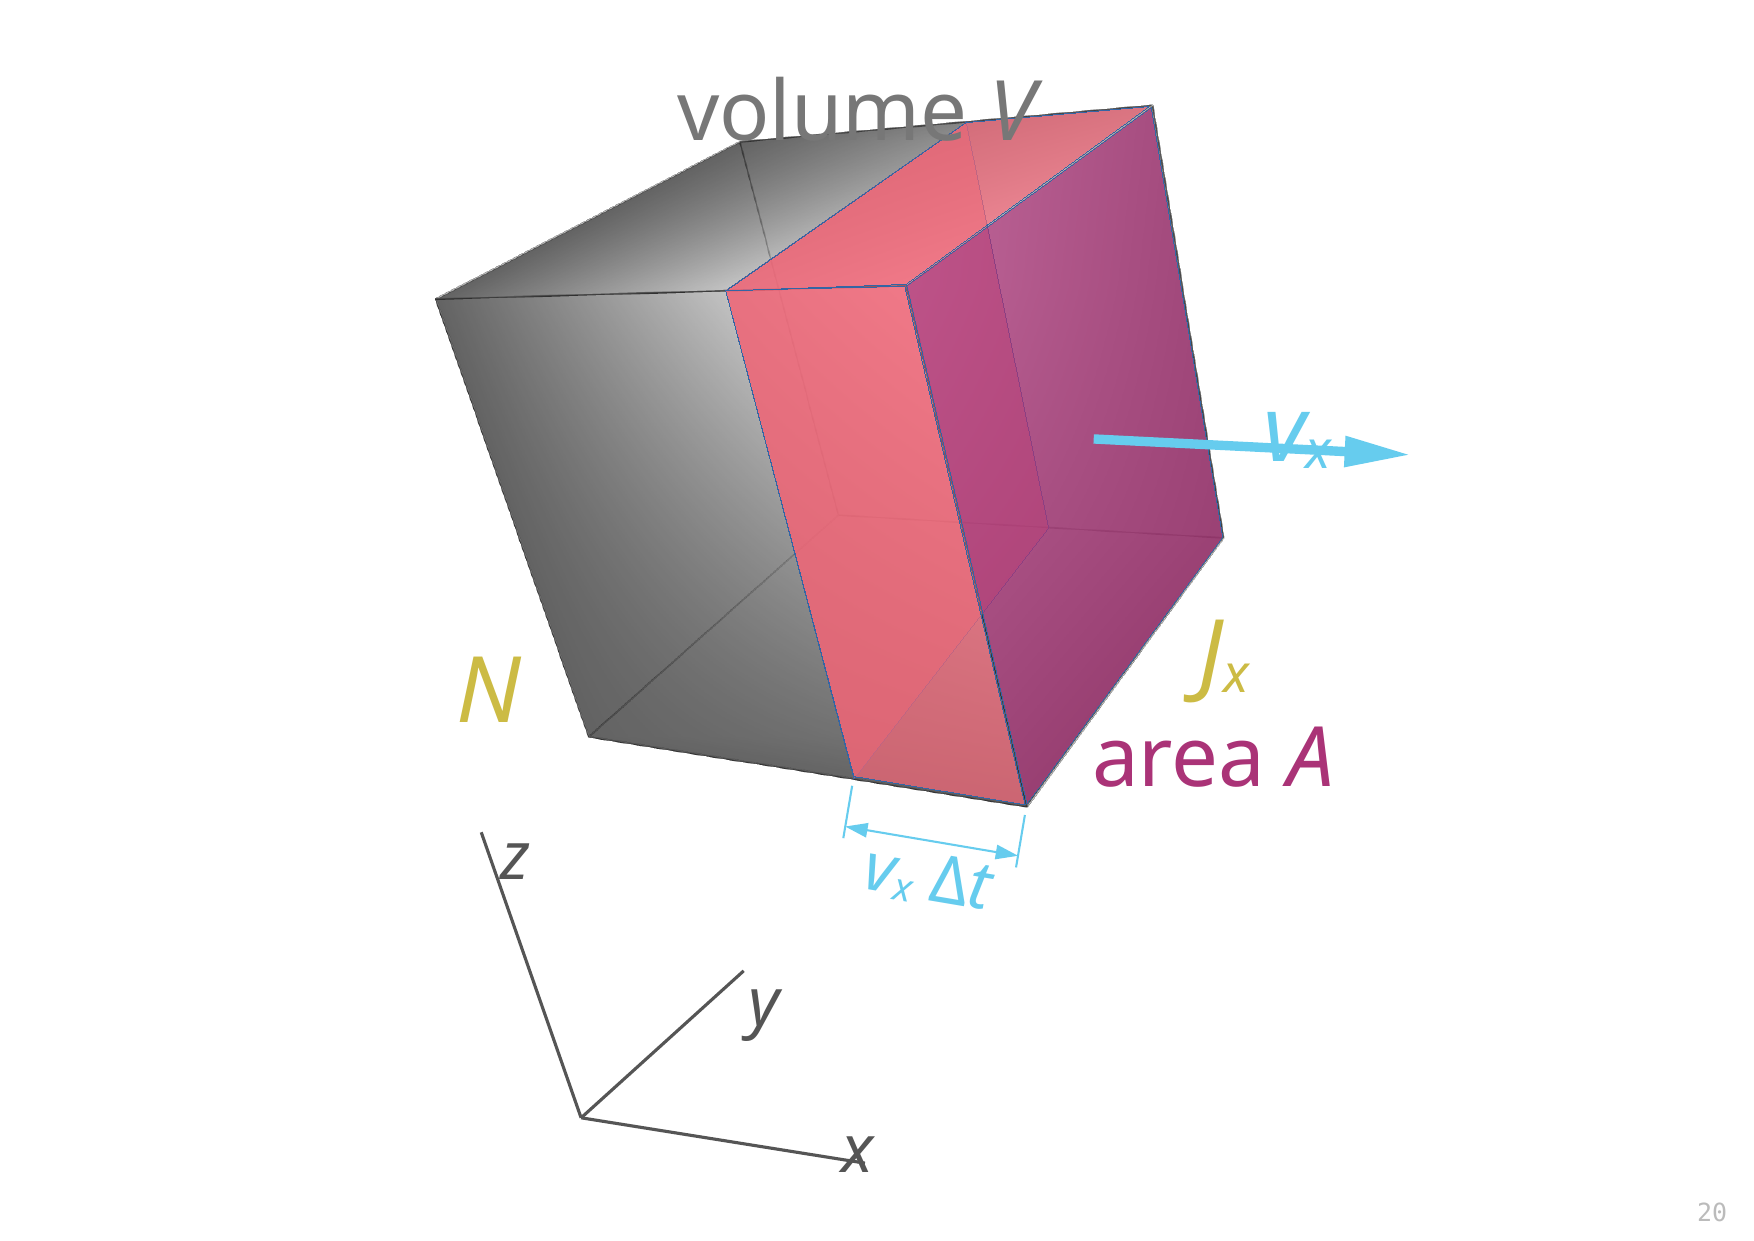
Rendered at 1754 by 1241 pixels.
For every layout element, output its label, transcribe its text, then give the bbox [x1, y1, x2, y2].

text_box volume V [662, 43, 1054, 142]
text_box area A [1077, 689, 1343, 788]
text_box y [733, 946, 775, 1029]
text_box Jx [1183, 580, 1271, 687]
text_box [725, 106, 1223, 805]
text_box N [441, 616, 544, 724]
text_box z [486, 801, 525, 883]
text_box x [827, 1094, 868, 1176]
text_box vx [1248, 355, 1351, 463]
